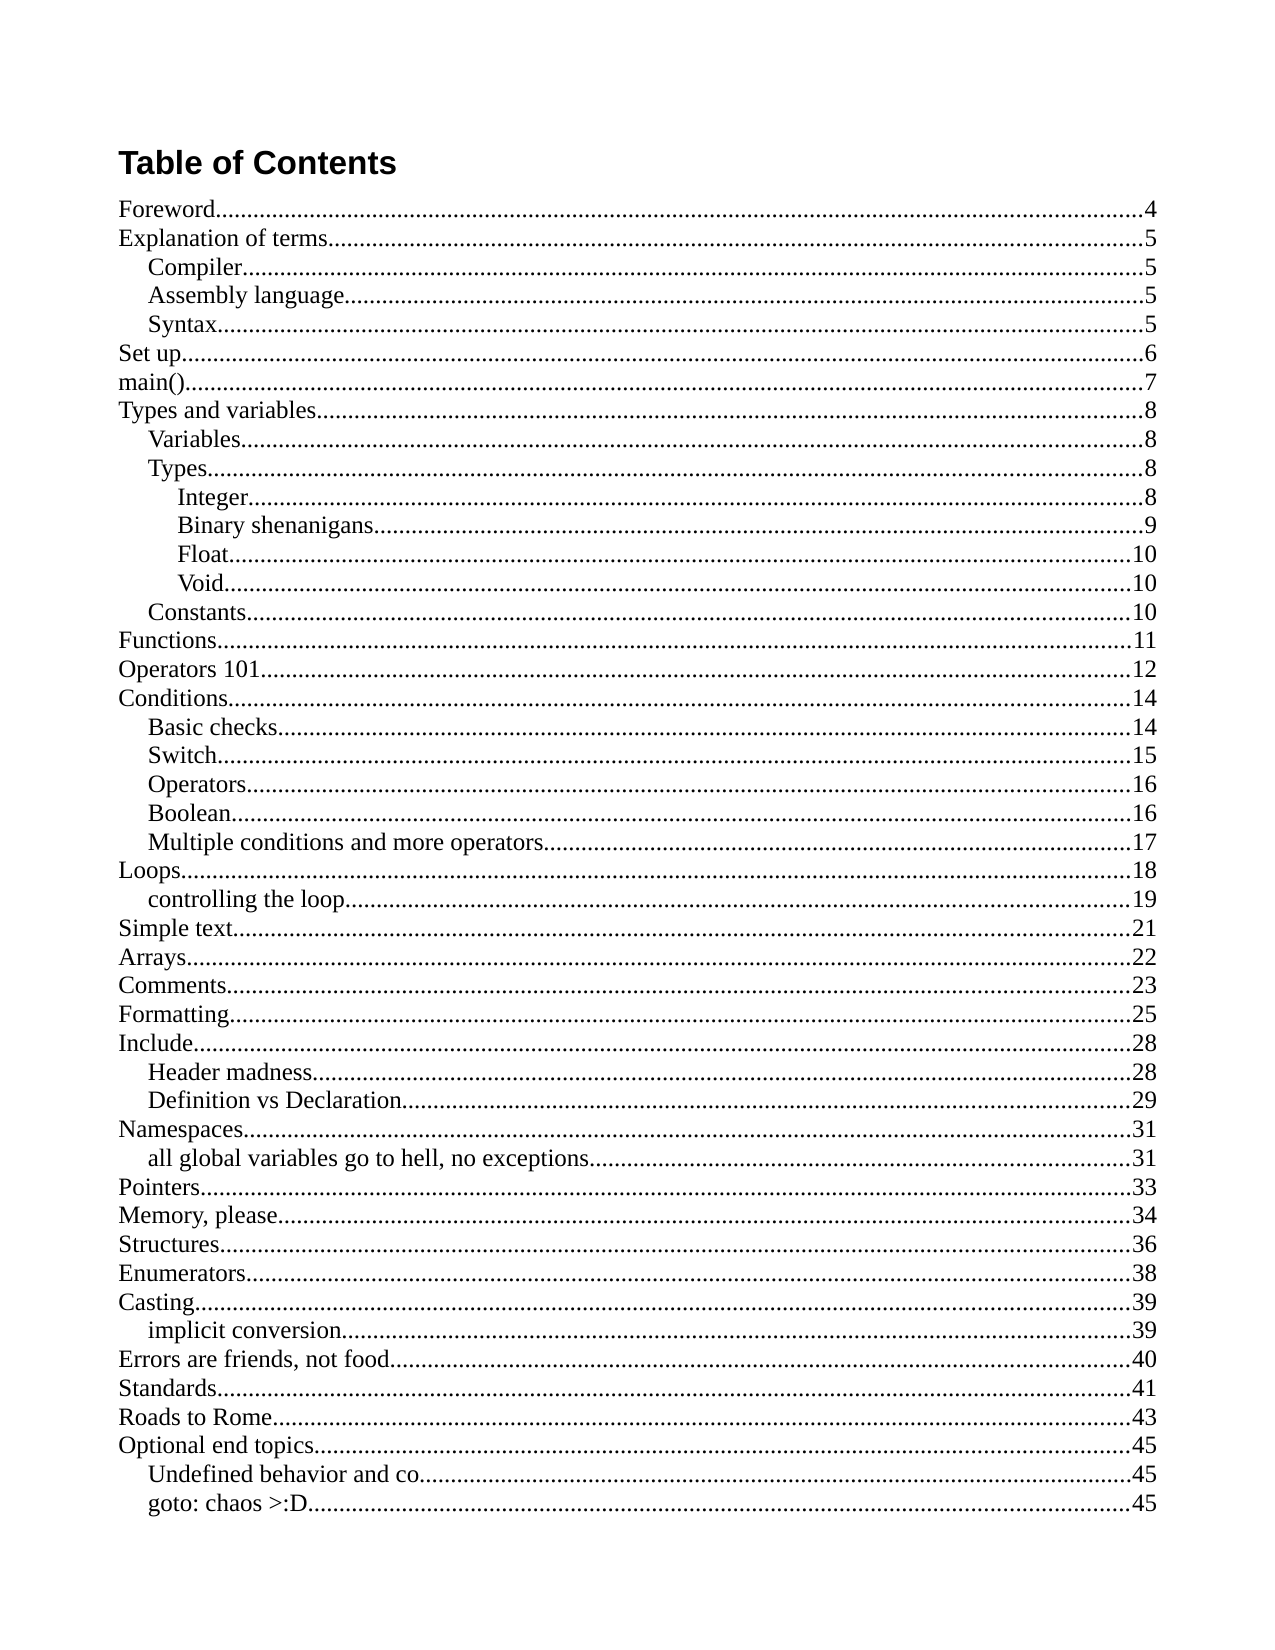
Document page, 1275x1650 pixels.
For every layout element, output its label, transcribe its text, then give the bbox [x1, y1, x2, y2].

text goto: chaos >:D 45 [148, 1488, 1157, 1517]
text implicit conversion 39 [148, 1315, 1157, 1344]
text Memory, please 34 [118, 1200, 1157, 1229]
text Errors are friends, not food 40 [118, 1344, 1157, 1373]
text Structures 36 [118, 1229, 1157, 1258]
text Definition vs Declaration 29 [148, 1085, 1157, 1114]
text Casting 39 [118, 1287, 1157, 1315]
text Multiple conditions and more operators 17 [148, 827, 1157, 855]
text Enumerators 38 [118, 1258, 1157, 1287]
text Operators 16 [148, 769, 1157, 798]
text Standards 41 [118, 1373, 1157, 1402]
text Namespaces 31 [118, 1114, 1157, 1143]
text controlling the loop 19 [148, 884, 1157, 913]
text Integer 8 [177, 482, 1157, 510]
text Variables 8 [148, 424, 1157, 453]
text Assembly language 5 [148, 280, 1157, 309]
text Explanation of terms 5 [118, 223, 1157, 252]
text Float 10 [177, 539, 1157, 568]
text main() 7 [118, 367, 1157, 395]
text Functions 11 [118, 625, 1157, 654]
text Loops 18 [118, 855, 1157, 884]
text Foreword 4 [118, 194, 1157, 223]
text Operators 101 12 [118, 654, 1157, 683]
text Optional end topics 45 [118, 1430, 1157, 1459]
text Comments 23 [118, 970, 1157, 999]
text Switch 15 [148, 740, 1157, 769]
text Undefined behavior and co 45 [148, 1459, 1157, 1488]
text Pointers 33 [118, 1172, 1157, 1200]
text Include 28 [118, 1028, 1157, 1057]
text Compiler 5 [148, 252, 1157, 280]
text Void 10 [177, 568, 1157, 597]
text Types 8 [148, 453, 1157, 482]
subtitle Table of Contents [118, 143, 1157, 182]
text Constants 10 [148, 597, 1157, 625]
text all global variables go to hell, no exceptions 31 [148, 1143, 1157, 1172]
text Basic checks 14 [148, 712, 1157, 740]
text Roads to Rome 43 [118, 1402, 1157, 1430]
text Simple text 21 [118, 913, 1157, 942]
text Set up 6 [118, 338, 1157, 367]
text Formatting 25 [118, 999, 1157, 1028]
text Types and variables 8 [118, 395, 1157, 424]
text Boolean 16 [148, 798, 1157, 827]
text Syntax 5 [148, 309, 1157, 338]
text Header madness 28 [148, 1057, 1157, 1085]
text Conditions 14 [118, 683, 1157, 712]
text Binary shenanigans 9 [177, 510, 1157, 539]
text Arrays 22 [118, 942, 1157, 970]
